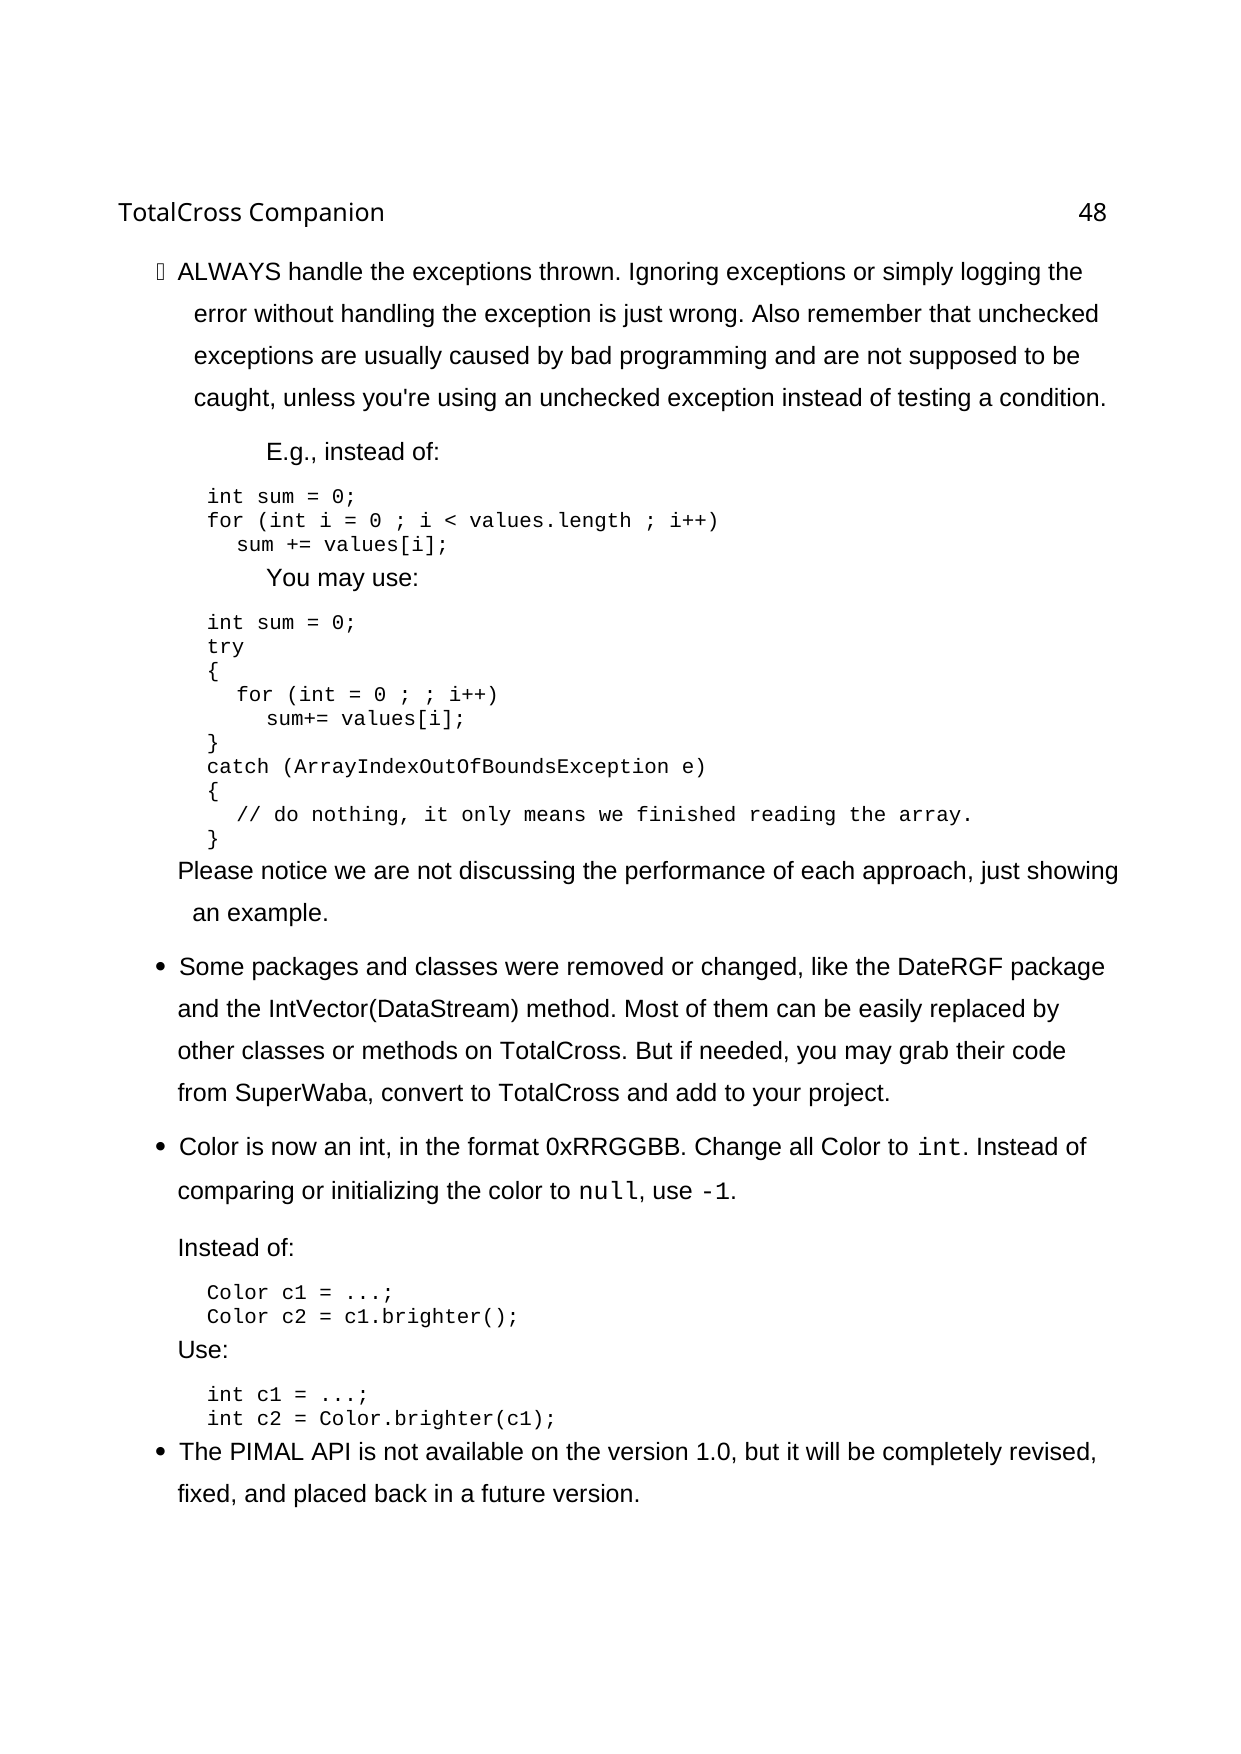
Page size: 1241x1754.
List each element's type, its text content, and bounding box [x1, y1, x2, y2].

list Some packages and classes were removed or changed, like the DateRGF package and the IntVector(DataStream) method. Most of them can be easily replaced by other classes or methods on TotalCross. But if needed, you may grab their code from SuperWaba, convert to TotalCross and add to your project. [156, 953, 1122, 1107]
text int c1 = ...; [118, 1384, 1122, 1408]
text // do nothing, it only means we finished reading the array. [118, 803, 1122, 827]
text sum += values[i]; [118, 534, 1122, 558]
text Color c1 = ...; [118, 1282, 1122, 1306]
text for (int = 0 ; ; i++) [118, 684, 1122, 708]
text E.g., instead of: [118, 438, 1122, 466]
text { [118, 660, 1122, 684]
text int sum = 0; [118, 486, 1122, 510]
list Color is now an int, in the format 0xRRGGBB. Change all Color to int. Instead of comparing or initializing the color to null, use -1. [156, 1133, 1122, 1207]
text } [118, 732, 1122, 756]
text int sum = 0; try [118, 612, 1122, 660]
text You may use: [118, 564, 1122, 592]
text catch (ArrayIndexOutOfBoundsException e) [118, 756, 1122, 779]
text } [118, 827, 1122, 851]
text int c2 = Color.brighter(c1); [118, 1408, 1122, 1432]
text sum+= values[i]; [118, 708, 1122, 732]
text Color c2 = c1.brighter(); [118, 1306, 1122, 1330]
list ALWAYS handle the exceptions thrown. Ignoring exceptions or simply logging the error without handling the exception is just wrong. Also remember that unchecked exceptions are usually caused by bad programming and are not supposed to be caught, unless you're using an unchecked exception instead of testing a condition. [156, 258, 1122, 412]
text Please notice we are not discussing the performance of each approach, just showing an example. [118, 857, 1122, 927]
text Instead of: [118, 1234, 1122, 1262]
list The PIMAL API is not available on the version 1.0, but it will be completely revised, fixed, and placed back in a future version. [156, 1438, 1122, 1508]
text for (int i = 0 ; i < values.length ; i++) [118, 510, 1122, 534]
text { [118, 779, 1122, 803]
text Use: [118, 1336, 1122, 1364]
